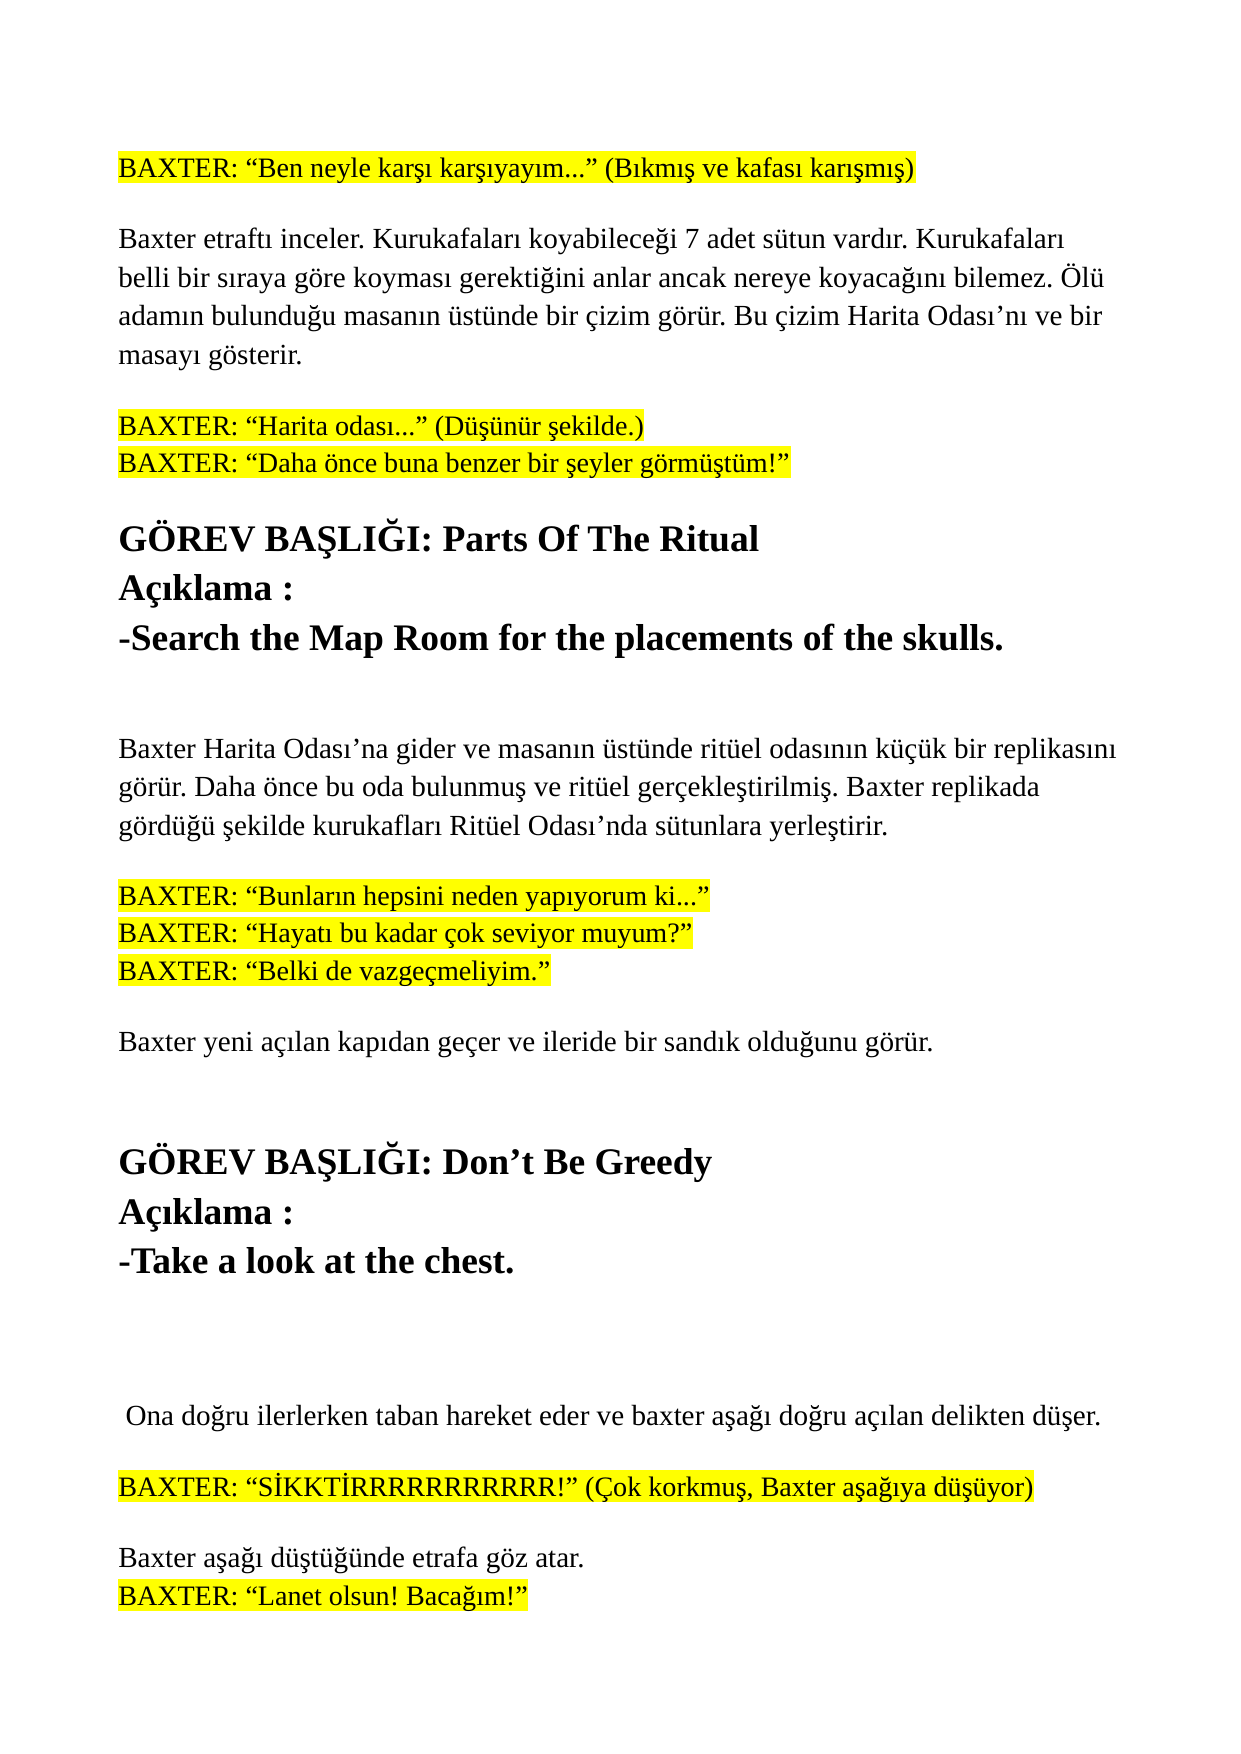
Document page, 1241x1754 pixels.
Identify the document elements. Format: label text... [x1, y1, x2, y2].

text BAXTER: “Harita odası...” (Düşünür şekilde.) [118, 408, 1122, 441]
text Baxter aşağı düştüğünde etrafa göz atar. [118, 1540, 1122, 1574]
text GÖREV BAŞLIĞI: Parts Of The Ritual [118, 516, 1122, 559]
text BAXTER: “Daha önce buna benzer bir şeyler görmüştüm!” [118, 446, 1122, 478]
text BAXTER: “Bunların hepsini neden yapıyorum ki...” [118, 879, 1122, 912]
text BAXTER: “Hayatı bu kadar çok seviyor muyum?” [118, 917, 1122, 949]
text BAXTER: “SİKKTİRRRRRRRRRRR!” (Çok korkmuş, Baxter aşağıya düşüyor) [118, 1470, 1122, 1502]
text GÖREV BAŞLIĞI: Don’t Be Greedy [118, 1139, 1122, 1183]
text Baxter Harita Odası’na gider ve masanın üstünde ritüel odasının küçük bir replikasını görür. Daha önce bu oda bulunmuş ve ritüel gerçekleştirilmiş. Baxter replikada gördüğü şekilde kurukafları Ritüel Odası’nda sütunlara yerleştirir. [118, 731, 1122, 841]
text -Search the Map Room for the placements of the skulls. [118, 615, 1122, 658]
text -Take a look at the chest. [118, 1239, 1122, 1282]
text Baxter yeni açılan kapıdan geçer ve ileride bir sandık olduğunu görür. [118, 1024, 1122, 1057]
text Açıklama : [118, 566, 1122, 609]
text BAXTER: “Lanet olsun! Bacağım!” [118, 1579, 1122, 1611]
text Açıklama : [118, 1189, 1122, 1232]
text Baxter etraftı inceler. Kurukafaları koyabileceği 7 adet sütun vardır. Kurukafaları belli bir sıraya göre koyması gerektiğini anlar ancak nereye koyacağını bilemez. Ölü adamın bulunduğu masanın üstünde bir çizim görür. Bu çizim Harita Odası’nı ve bir masayı gösterir. [118, 221, 1122, 371]
text BAXTER: “Ben neyle karşı karşıyayım...” (Bıkmış ve kafası karışmış) [118, 151, 1122, 183]
text Ona doğru ilerlerken taban hareket eder ve baxter aşağı doğru açılan delikten düşer. [118, 1398, 1122, 1432]
text BAXTER: “Belki de vazgeçmeliyim.” [118, 954, 1122, 986]
